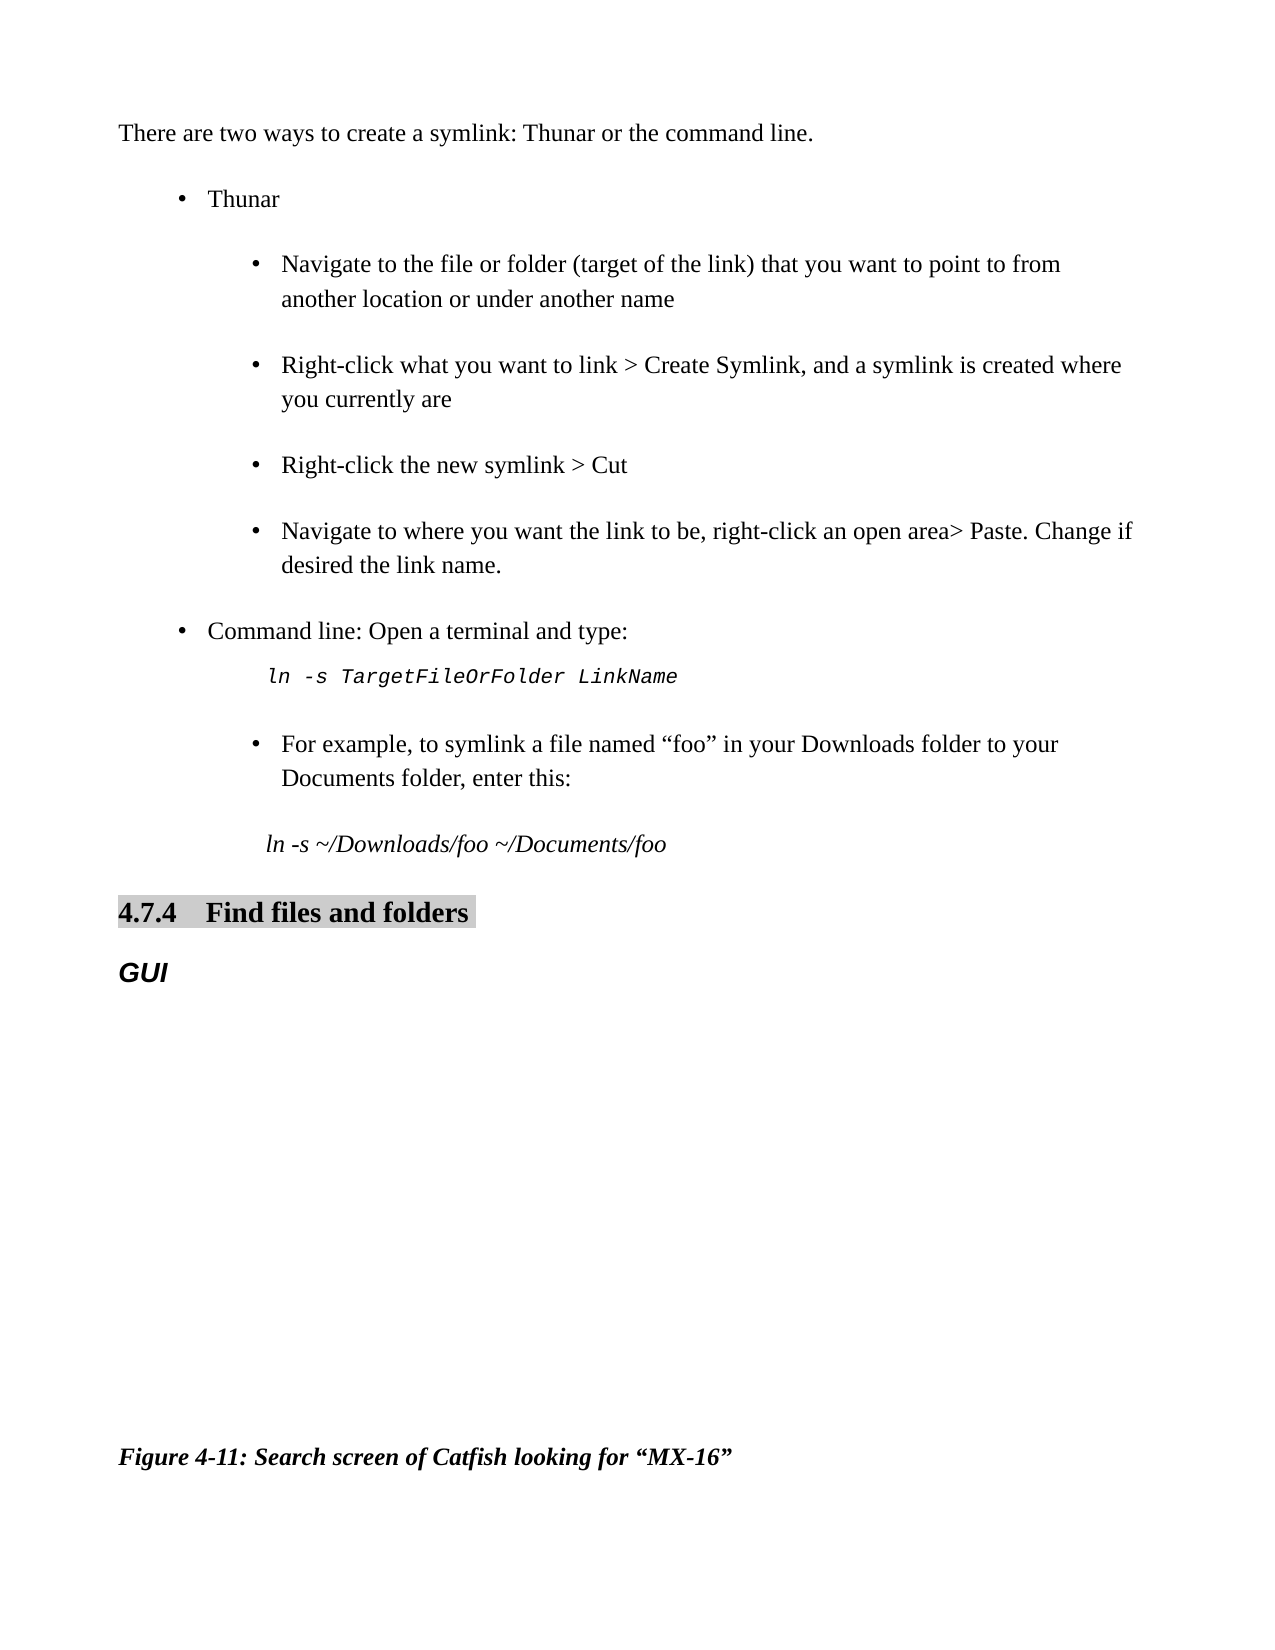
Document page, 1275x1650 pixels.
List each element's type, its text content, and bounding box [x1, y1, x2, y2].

list Command line: Open a terminal and type: [178, 616, 1141, 645]
list ln -s ~/Downloads/foo ~/Documents/foo [236, 829, 1157, 858]
list Navigate to where you want the link to be, right-click an open area> Paste. Change if desired the link name. [252, 516, 1141, 579]
list ln -s TargetFileOrFolder LinkName [236, 666, 1157, 690]
subtitle GUI [118, 957, 1157, 988]
list Right-click what you want to link > Create Symlink, and a symlink is created where you currently are [252, 350, 1141, 413]
list For example, to symlink a file named “foo” in your Downloads folder to your Documents folder, enter this: [252, 729, 1141, 792]
list Navigate to the file or folder (target of the link) that you want to point to from another location or under another name [252, 249, 1141, 313]
text There are two ways to create a symlink: Thunar or the command line. [118, 118, 1157, 147]
list Thunar [178, 184, 1141, 213]
list Right-click the new symlink > Cut [252, 450, 1141, 479]
text Figure 4-11: Search screen of Catfish looking for “MX-16” [118, 1442, 1157, 1471]
subtitle 4.7.4 Find files and folders [118, 895, 1157, 928]
